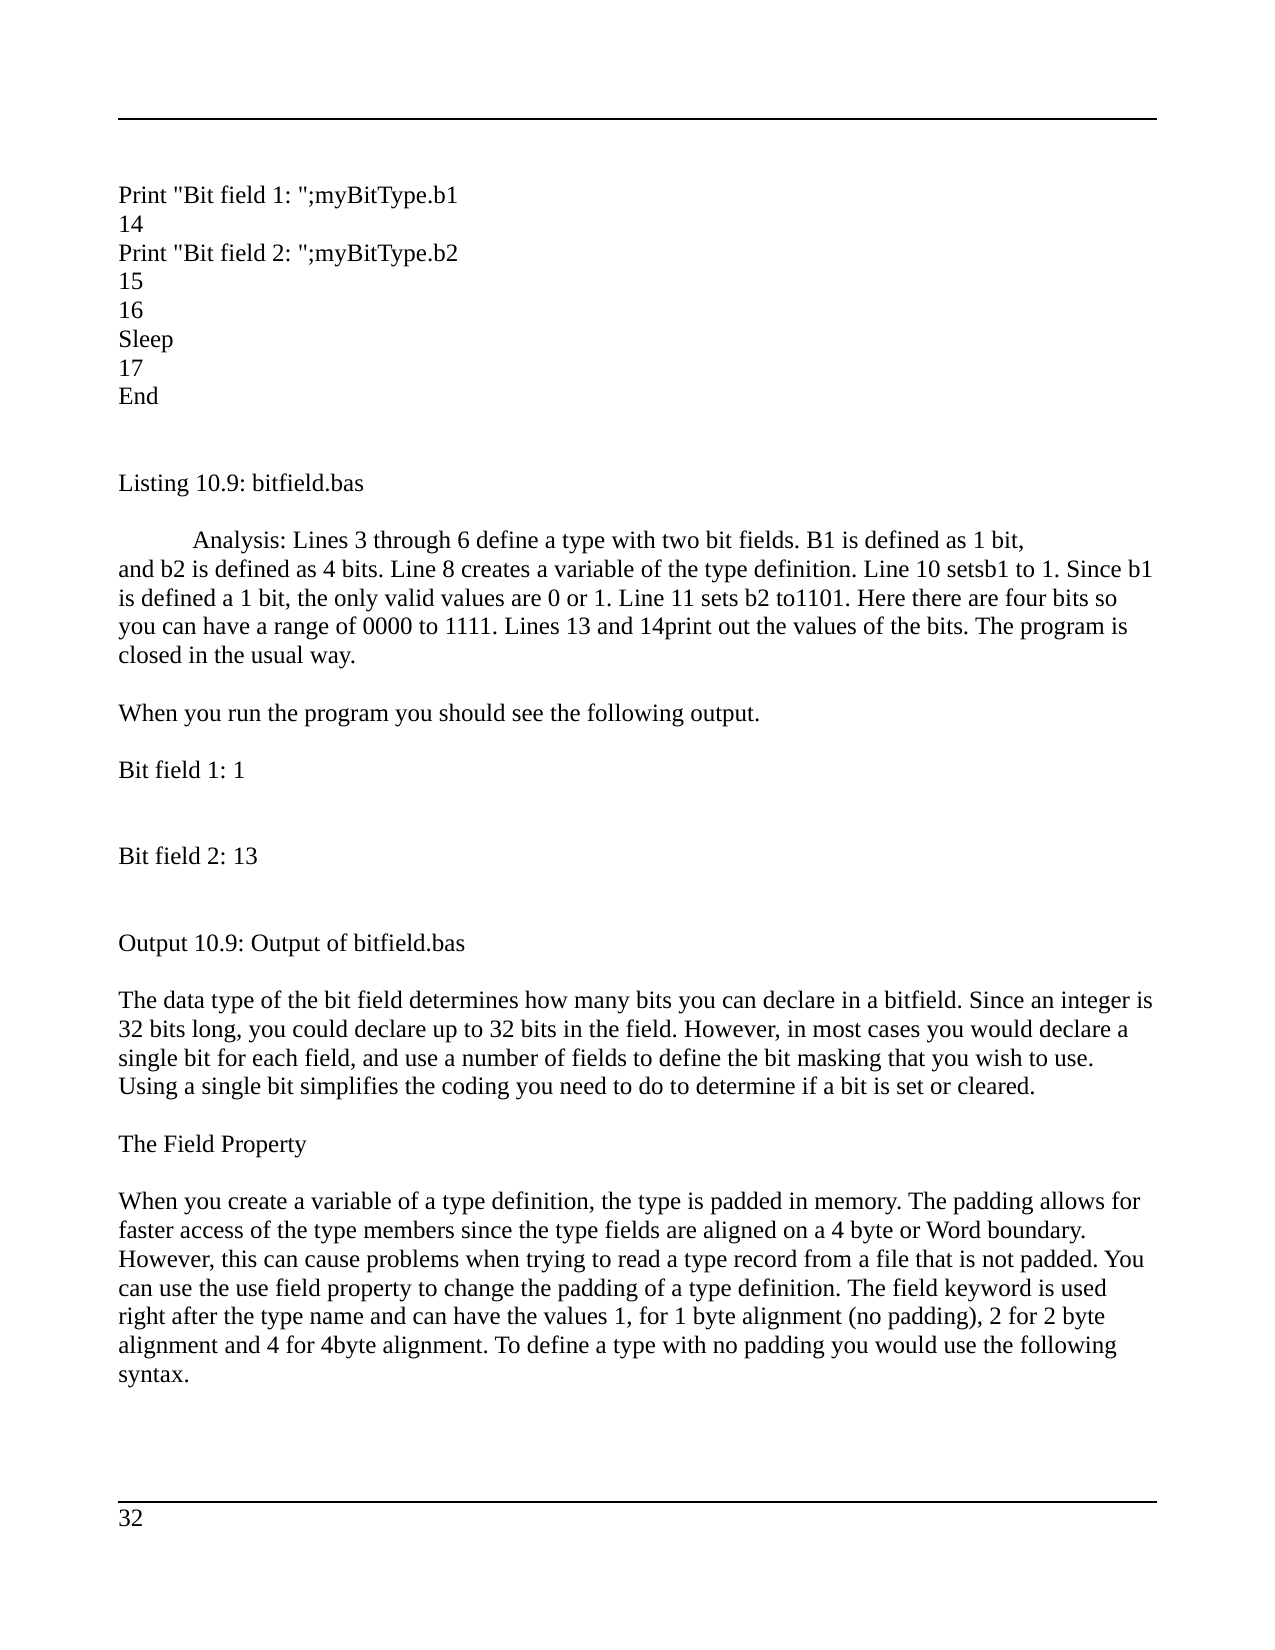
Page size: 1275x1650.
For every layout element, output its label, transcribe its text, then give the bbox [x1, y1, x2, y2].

text 17 [118, 353, 1157, 381]
text When you create a variable of a type definition, the type is padded in memory. The padding allows for faster access of the type members since the type fields are aligned on a 4 byte or Word boundary. However, this can cause problems when trying to read a type record from a file that is not padded. You can use the use field property to change the padding of a type definition. The field keyword is used right after the type name and can have the values 1, for 1 byte alignment (no padding), 2 for 2 byte alignment and 4 for 4byte alignment. To define a type with no padding you would use the following syntax. [118, 1186, 1157, 1388]
text Output 10.9: Output of bitfield.bas [118, 928, 1157, 956]
text Listing 10.9: bitfield.bas [118, 468, 1157, 496]
text Bit field 2: 13 [118, 841, 1157, 870]
text The Field Property [118, 1129, 1157, 1158]
text Sleep [118, 324, 1157, 353]
text 16 [118, 295, 1157, 324]
text and b2 is defined as 4 bits. Line 8 creates a variable of the type definition. Line 10 setsb1 to 1. Since b1 is defined a 1 bit, the only valid values are 0 or 1. Line 11 sets b2 to1101. Here there are four bits so you can have a range of 0000 to 1111. Lines 13 and 14print out the values of the bits. The program is closed in the usual way. [118, 554, 1157, 669]
text 14 [118, 209, 1157, 238]
text Bit field 1: 1 [118, 755, 1157, 784]
text 15 [118, 266, 1157, 295]
text End [118, 381, 1157, 410]
text When you run the program you should see the following output. [118, 698, 1157, 726]
text Analysis: Lines 3 through 6 define a type with two bit fields. B1 is defined as 1 bit, [118, 525, 1157, 554]
text Print "Bit field 2: ";myBitType.b2 [118, 238, 1157, 266]
text Print "Bit field 1: ";myBitType.b1 [118, 180, 1157, 209]
text The data type of the bit field determines how many bits you can declare in a bitfield. Since an integer is 32 bits long, you could declare up to 32 bits in the field. However, in most cases you would declare a single bit for each field, and use a number of fields to define the bit masking that you wish to use. Using a single bit simplifies the coding you need to do to determine if a bit is set or cleared. [118, 985, 1157, 1100]
